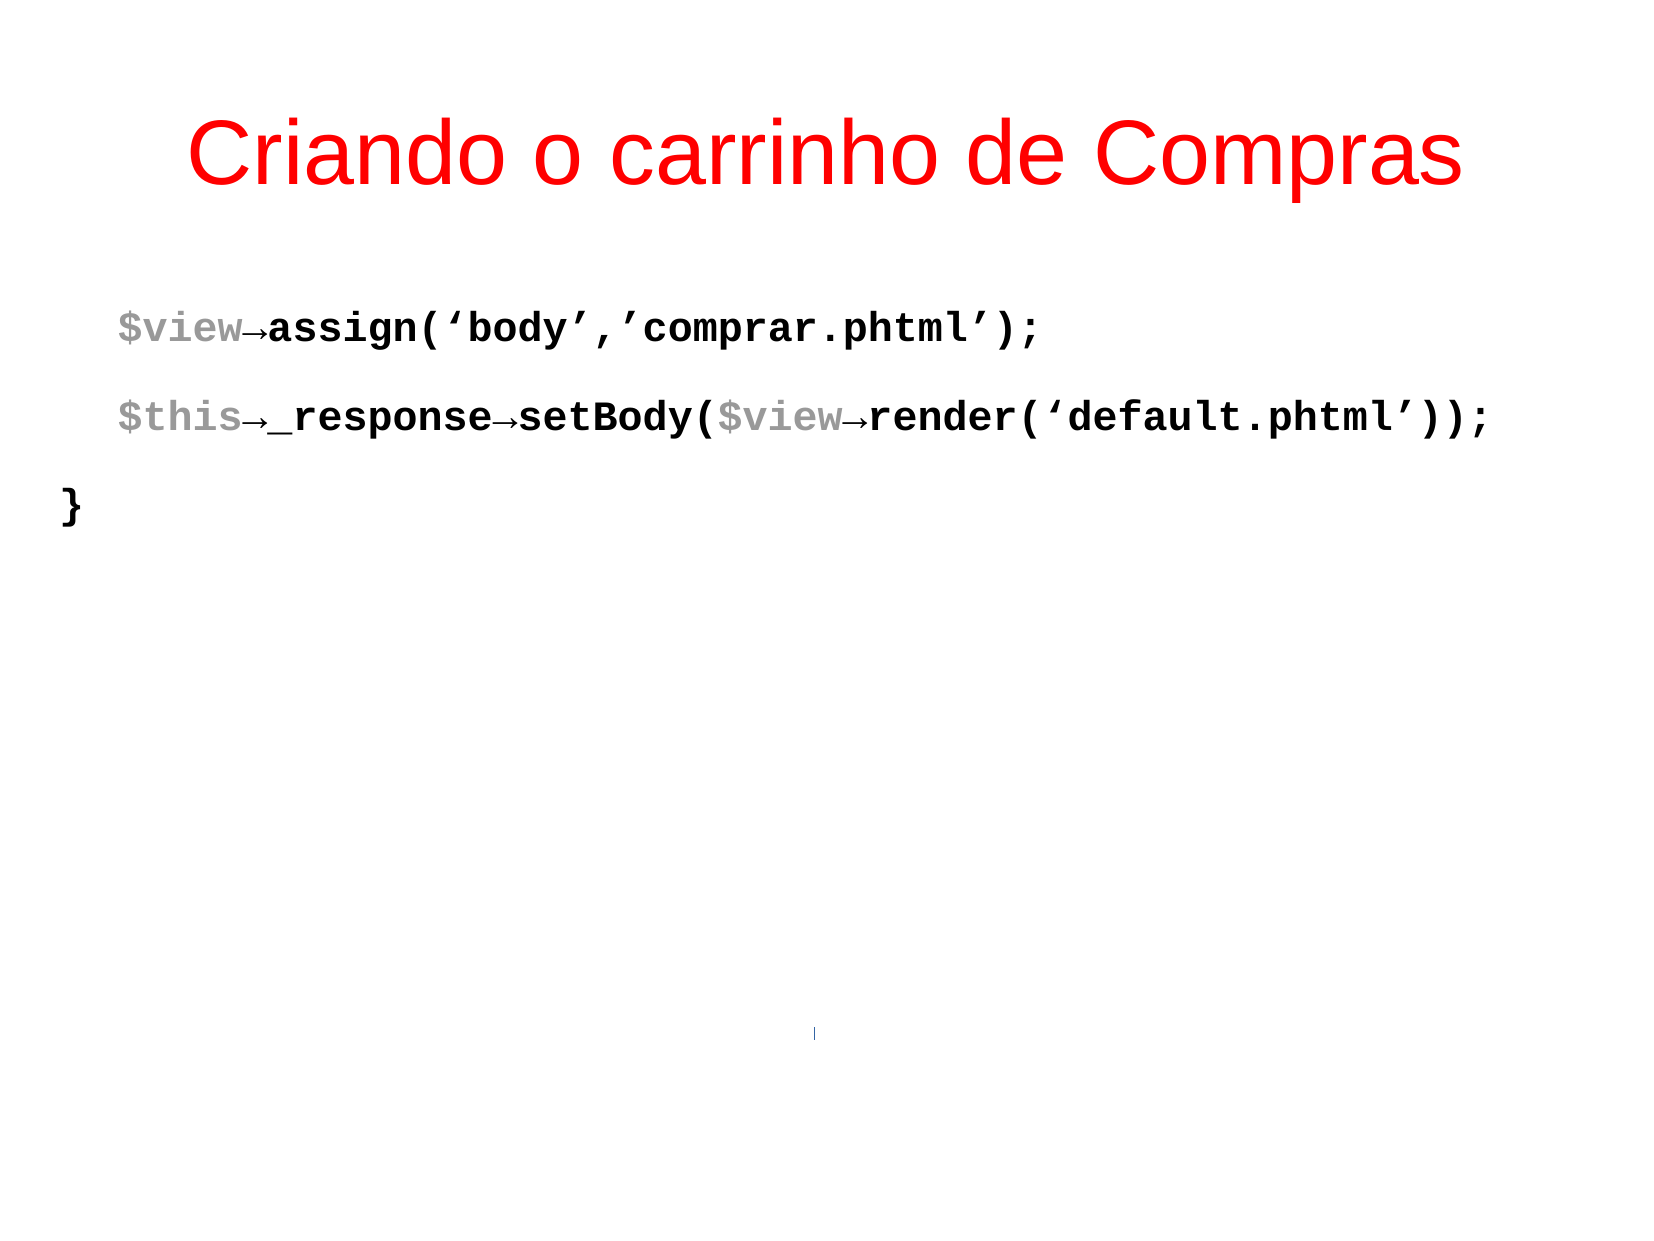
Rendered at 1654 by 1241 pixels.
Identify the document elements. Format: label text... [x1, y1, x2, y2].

title Criando o carrinho de Compras [82, 49, 1571, 257]
list $view→assign(‘body’,’comprar.phtml’); $this→_response→setBody($view→render(‘default.phtml’)); } [59, 307, 1548, 1205]
